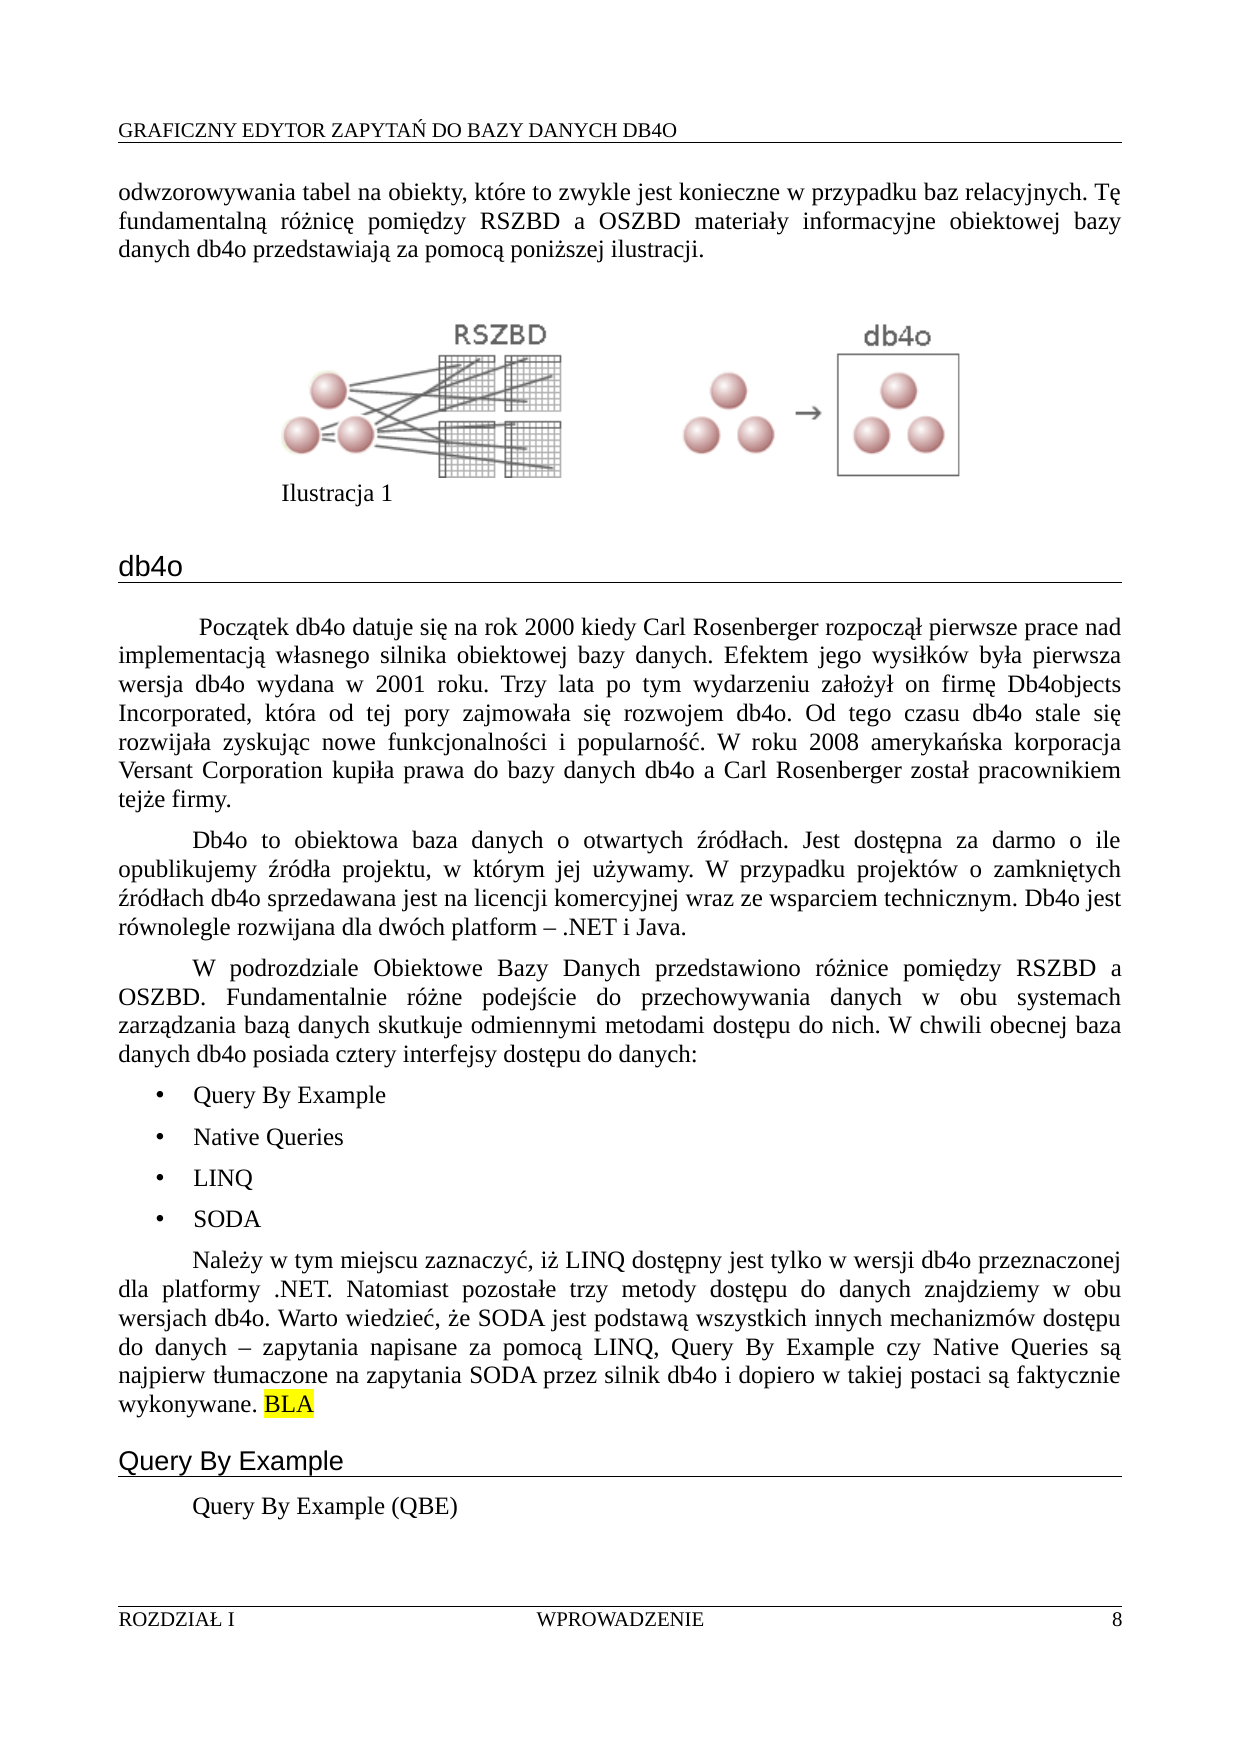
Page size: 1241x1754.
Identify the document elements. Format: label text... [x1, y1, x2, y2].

text Db4o to obiektowa baza danych o otwartych źródłach. Jest dostępna za darmo o ile opublikujemy źródła projektu, w którym jej używamy. W przypadku projektów o zamkniętych źródłach db4o sprzedawana jest na licencji komercyjnej wraz ze wsparciem technicznym. Db4o jest równolegle rozwijana dla dwóch platform – .NET i Java. [118, 826, 1122, 941]
text Ilustracja 1 [281, 478, 959, 507]
list Query By Example [156, 1081, 1122, 1109]
text W podrozdziale Obiektowe Bazy Danych przedstawiono różnice pomiędzy RSZBD a OSZBD. Fundamentalnie różne podejście do przechowywania danych w obu systemach zarządzania bazą danych skutkuje odmiennymi metodami dostępu do nich. W chwili obecnej baza danych db4o posiada cztery interfejsy dostępu do danych: [118, 953, 1122, 1068]
text odwzorowywania tabel na obiekty, które to zwykle jest konieczne w przypadku baz relacyjnych. Tę fundamentalną różnicę pomiędzy RSZBD a OSZBD materiały informacyjne obiektowej bazy danych db4o przedstawiają za pomocą poniższej ilustracji. [118, 177, 1122, 263]
text Początek db4o datuje się na rok 2000 kiedy Carl Rosenberger rozpoczął pierwsze prace nad implementacją własnego silnika obiektowej bazy danych. Efektem jego wysiłków była pierwsza wersja db4o wydana w 2001 roku. Trzy lata po tym wydarzeniu założył on firmę Db4objects Incorporated, która od tej pory zajmowała się rozwojem db4o. Od tego czasu db4o stale się rozwijała zyskując nowe funkcjonalności i popularność. W roku 2008 amerykańska korporacja Versant Corporation kupiła prawa do bazy danych db4o a Carl Rosenberger został pracownikiem tejże firmy. [118, 612, 1122, 813]
text Należy w tym miejscu zaznaczyć, iż LINQ dostępny jest tylko w wersji db4o przeznaczonej dla platformy .NET. Natomiast pozostałe trzy metody dostępu do danych znajdziemy w obu wersjach db4o. Warto wiedzieć, że SODA jest podstawą wszystkich innych mechanizmów dostępu do danych – zapytania napisane za pomocą LINQ, Query By Example czy Native Queries są najpierw tłumaczone na zapytania SODA przez silnik db4o i dopiero w takiej postaci są faktycznie wykonywane. BLA [118, 1246, 1122, 1418]
subtitle Query By Example [118, 1445, 1122, 1476]
subtitle db4o [118, 549, 1122, 582]
text Query By Example (QBE) [118, 1491, 1122, 1520]
list Native Queries [156, 1122, 1122, 1151]
list SODA [156, 1204, 1122, 1233]
list LINQ [156, 1163, 1122, 1192]
picture [281, 317, 960, 478]
